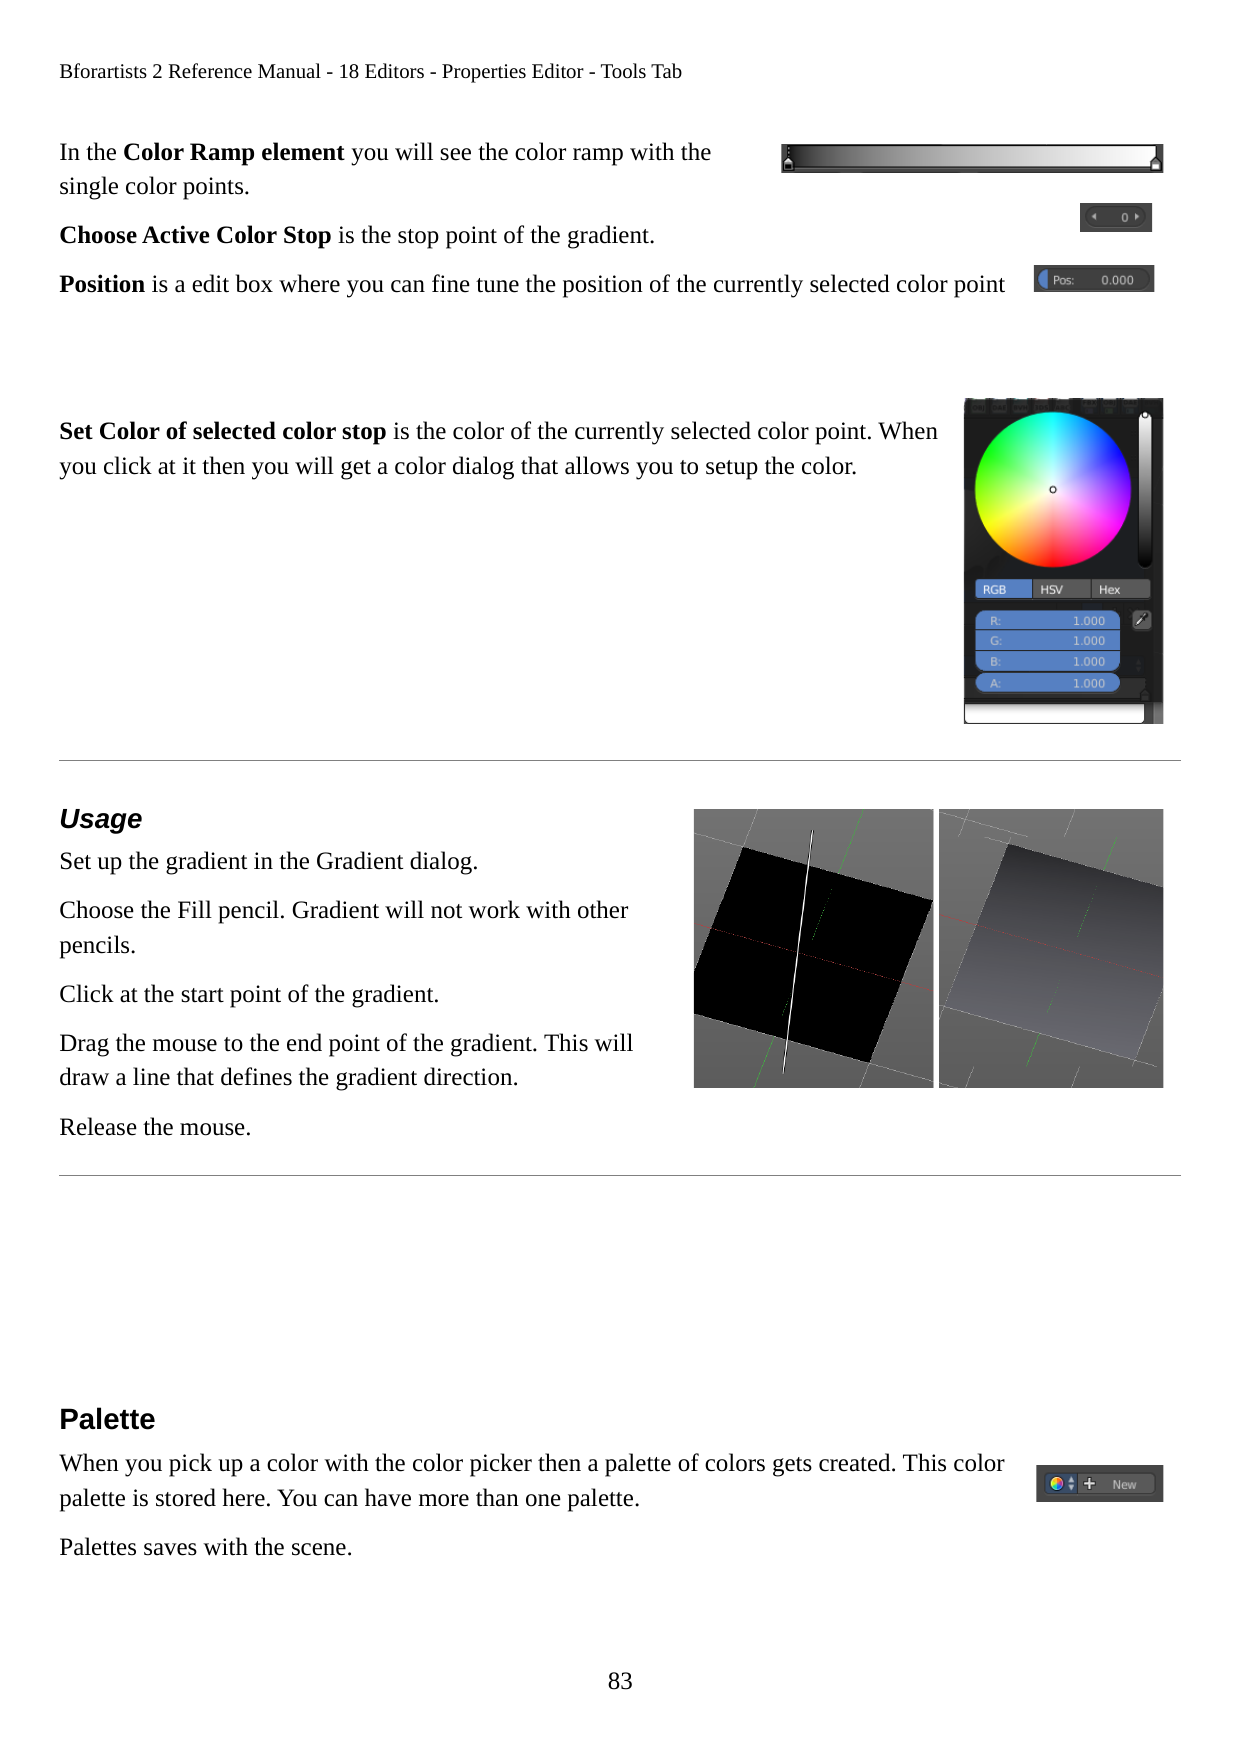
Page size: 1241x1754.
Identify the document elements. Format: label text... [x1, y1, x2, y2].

picture [781, 144, 1164, 173]
picture [693, 809, 1164, 1088]
text Position is a edit box where you can fine tune the position of the currently selected color point [59, 269, 1181, 298]
text Release the mouse. [59, 1112, 1181, 1140]
text In the Color Ramp element you will see the color ramp with the single color points. [59, 137, 1181, 200]
text When you pick up a color with the color picker then a palette of colors gets created. This color palette is stored here. You can have more than one palette. [59, 1448, 1181, 1511]
subtitle Palette [59, 1402, 1181, 1436]
picture [1036, 1465, 1164, 1502]
text Click at the start point of the gradient. [59, 979, 693, 1008]
picture [1080, 203, 1153, 232]
text Set Color of selected color stop is the color of the currently selected color point. When you click at it then you will get a color dialog that allows you to setup the color. [59, 416, 963, 480]
picture [1033, 265, 1155, 292]
text Set up the gradient in the Gradient dialog. [59, 846, 693, 875]
picture [963, 398, 1164, 724]
subtitle Usage [59, 802, 1181, 834]
text Choose Active Color Stop is the stop point of the gradient. [59, 220, 1181, 249]
text Choose the Fill pencil. Gradient will not work with other pencils. [59, 895, 693, 959]
text Palettes saves with the scene. [59, 1532, 1181, 1560]
text Drag the mouse to the end point of the gradient. This will draw a line that defines the gradient direction. [59, 1028, 1181, 1091]
